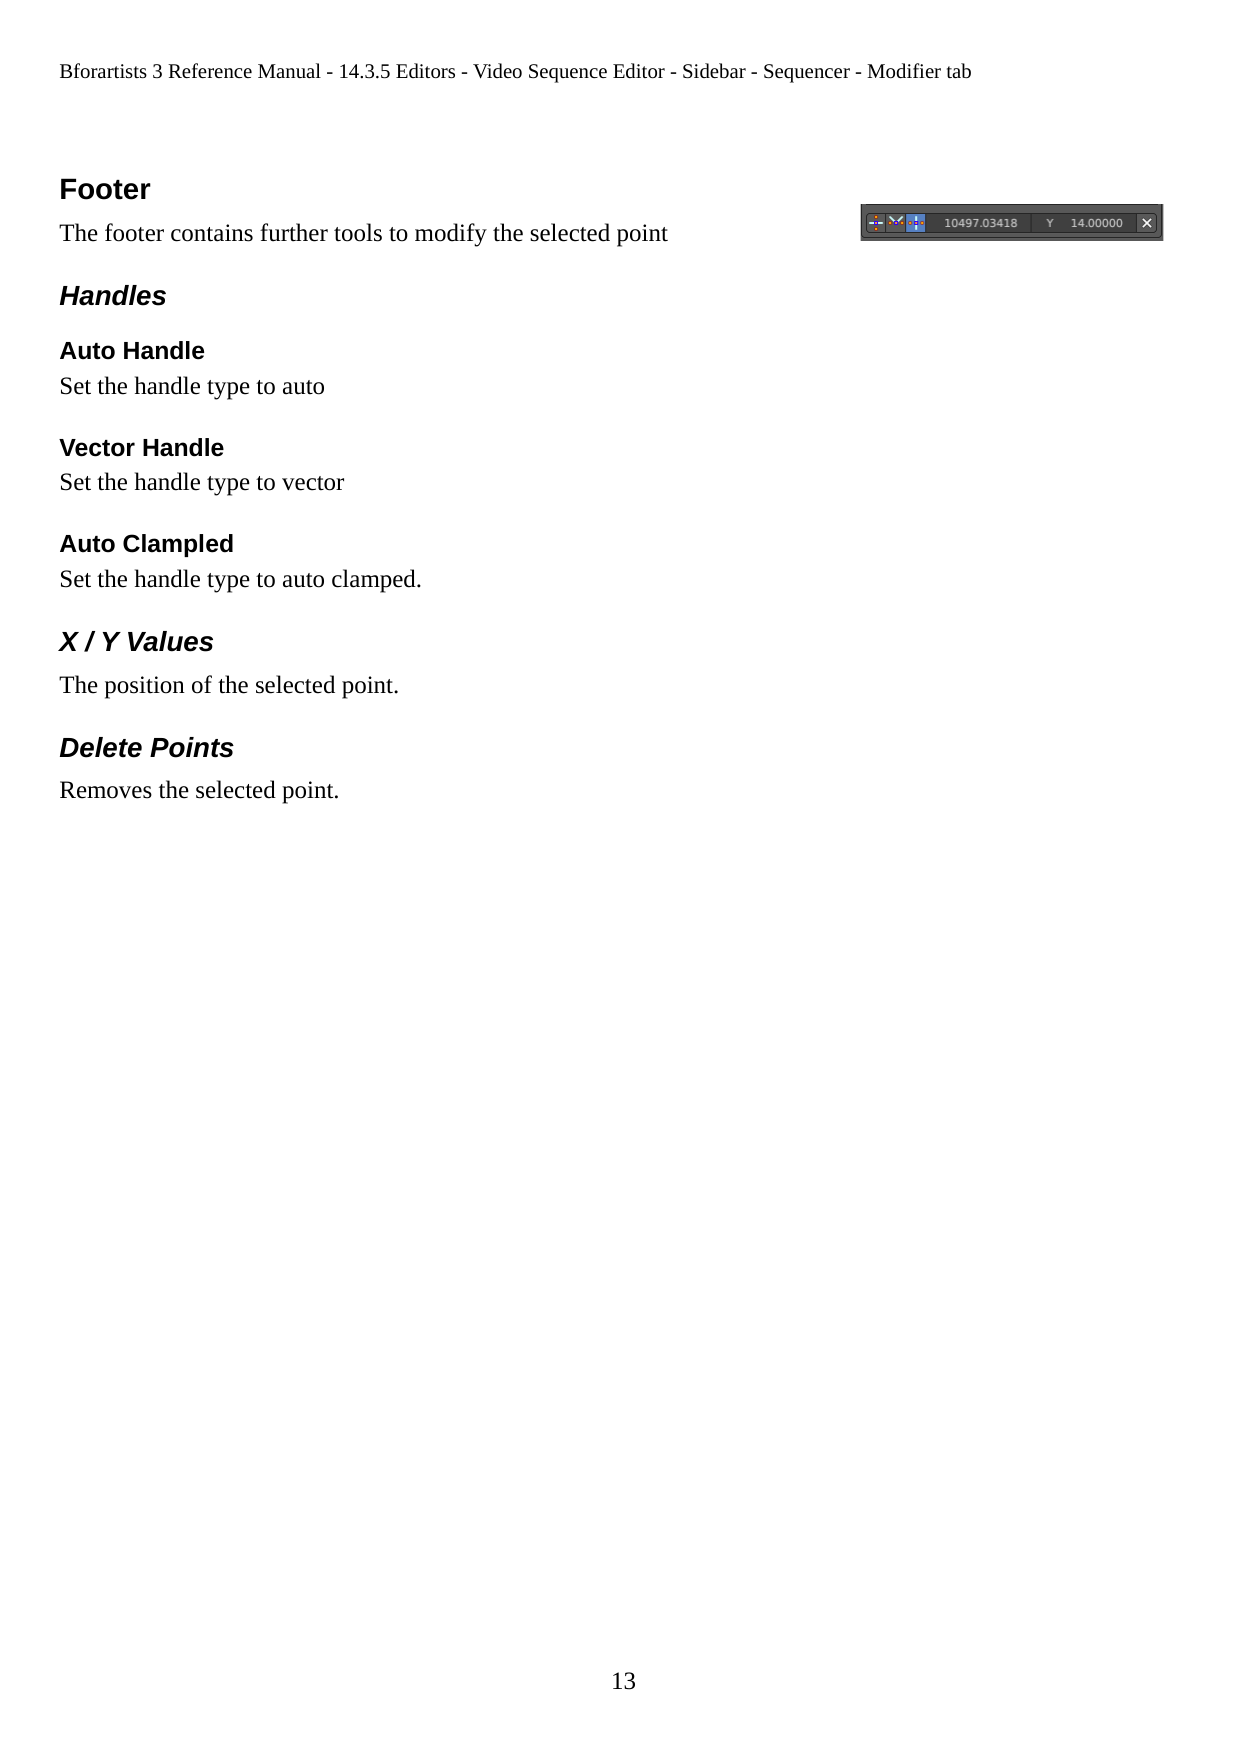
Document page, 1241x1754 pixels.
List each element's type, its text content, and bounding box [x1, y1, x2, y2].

text Set the handle type to auto [59, 371, 1181, 400]
subtitle Auto Handle [59, 336, 1181, 365]
subtitle Footer [59, 172, 1181, 205]
subtitle Vector Handle [59, 433, 1181, 461]
text Set the handle type to auto clamped. [59, 564, 1181, 592]
subtitle X / Y Values [59, 625, 1181, 657]
subtitle Delete Points [59, 731, 1181, 763]
text Set the handle type to vector [59, 467, 1181, 496]
text The footer contains further tools to modify the selected point [59, 218, 1181, 247]
subtitle Auto Clampled [59, 529, 1181, 557]
text Removes the selected point. [59, 776, 1181, 804]
picture [860, 204, 1164, 241]
text The position of the selected point. [59, 670, 1181, 698]
subtitle Handles [59, 279, 1181, 311]
